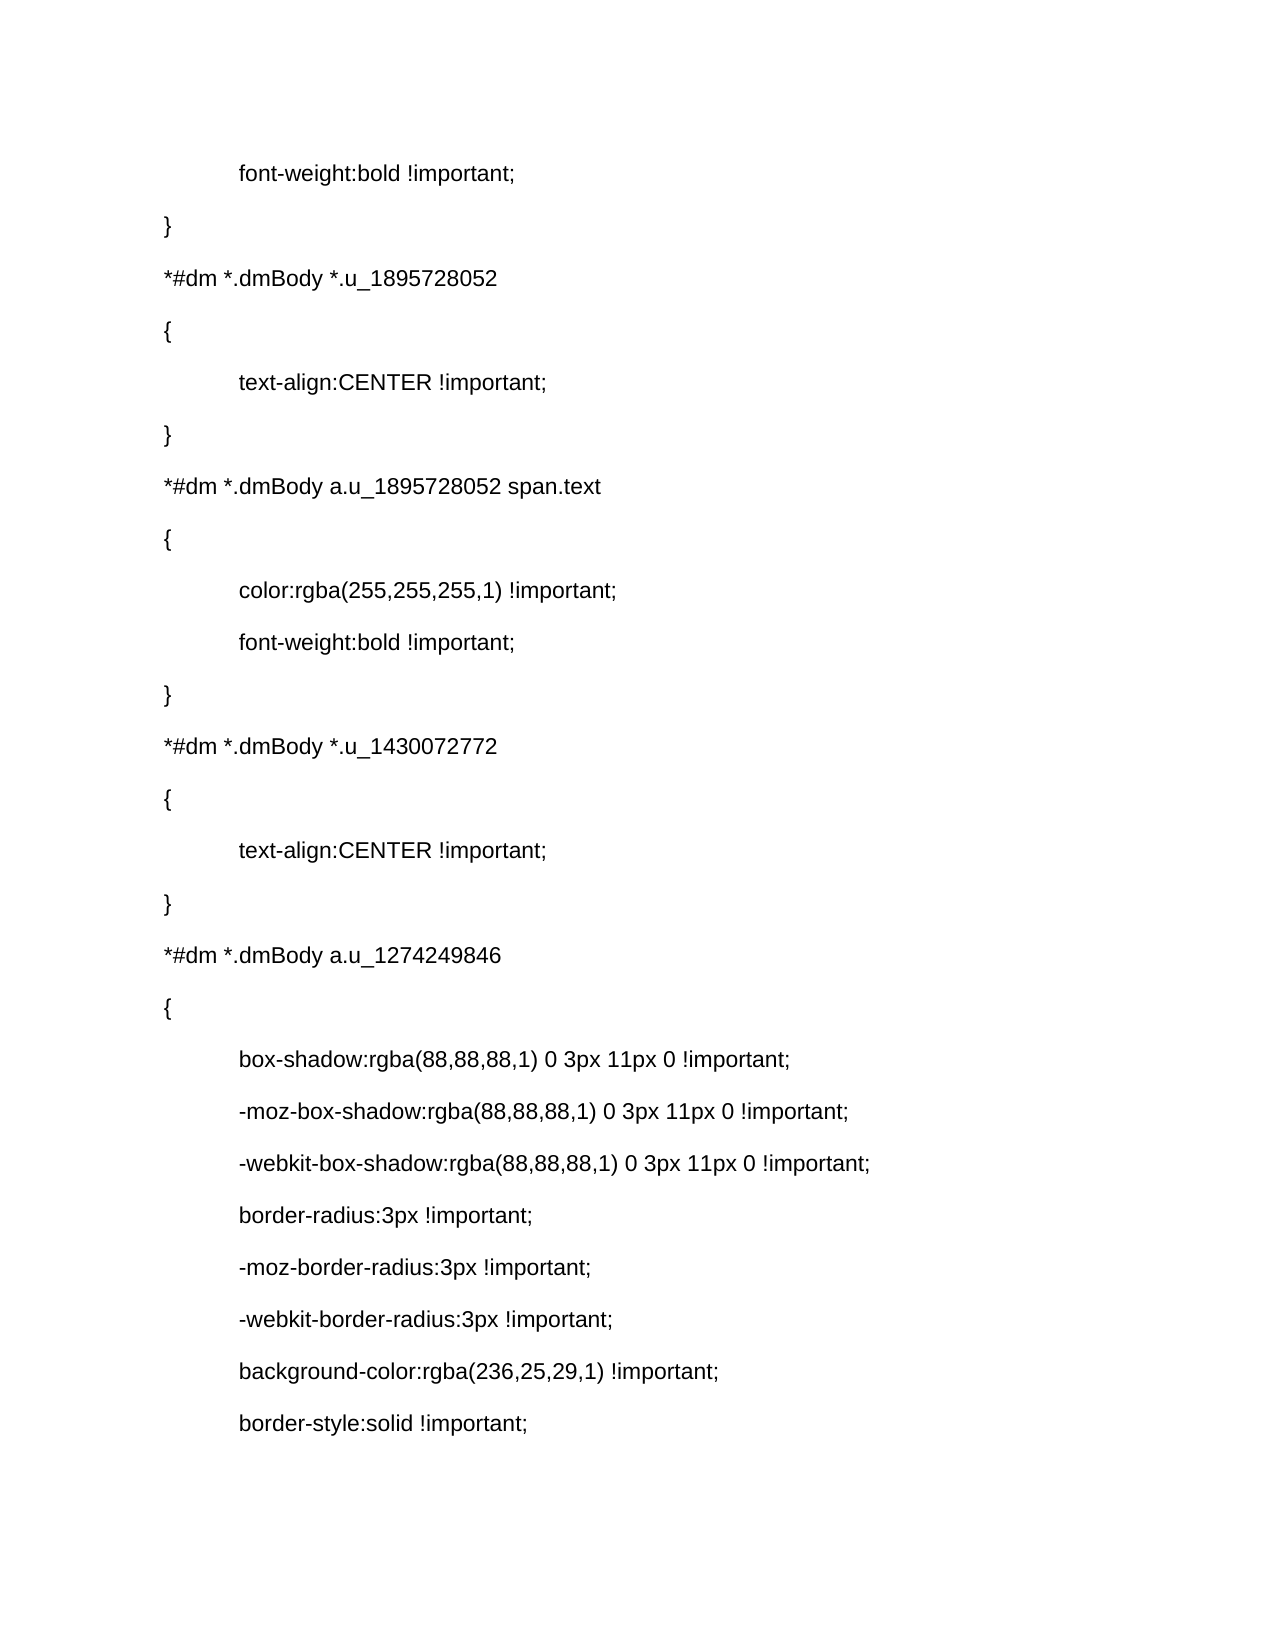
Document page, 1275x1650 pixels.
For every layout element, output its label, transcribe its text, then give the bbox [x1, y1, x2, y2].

table_cell text-align:CENTER !important; [153, 358, 1125, 410]
table_cell *#dm *.dmBody *.u_1430072772 [153, 723, 1125, 775]
table_cell -webkit-box-shadow:rgba(88,88,88,1) 0 3px 11px 0 !important; [153, 1140, 1125, 1192]
table_cell *#dm *.dmBody a.u_1274249846 [153, 931, 1125, 983]
table_cell font-weight:bold !important; [153, 619, 1125, 671]
table_cell text-align:CENTER !important; [153, 827, 1125, 879]
table_cell background-color:rgba(236,25,29,1) !important; [153, 1348, 1125, 1400]
table_cell -moz-box-shadow:rgba(88,88,88,1) 0 3px 11px 0 !important; [153, 1088, 1125, 1139]
table_cell *#dm *.dmBody a.u_1895728052 span.text [153, 463, 1125, 514]
table_cell } [153, 202, 1125, 254]
table_cell color:rgba(255,255,255,1) !important; [153, 567, 1125, 619]
table_cell { [153, 515, 1125, 567]
table_cell } [153, 410, 1125, 462]
table_cell { [153, 306, 1125, 358]
table_cell *#dm *.dmBody *.u_1895728052 [153, 254, 1125, 306]
table_cell } [153, 879, 1125, 931]
table_cell box-shadow:rgba(88,88,88,1) 0 3px 11px 0 !important; [153, 1035, 1125, 1087]
table_cell -moz-border-radius:3px !important; [153, 1244, 1125, 1296]
table_cell border-radius:3px !important; [153, 1192, 1125, 1244]
table_cell font-weight:bold !important; [153, 150, 1125, 202]
table_cell { [153, 983, 1125, 1035]
table_cell { [153, 775, 1125, 827]
table_cell border-style:solid !important; [153, 1400, 1125, 1452]
table_cell } [153, 671, 1125, 723]
table_cell -webkit-border-radius:3px !important; [153, 1296, 1125, 1348]
